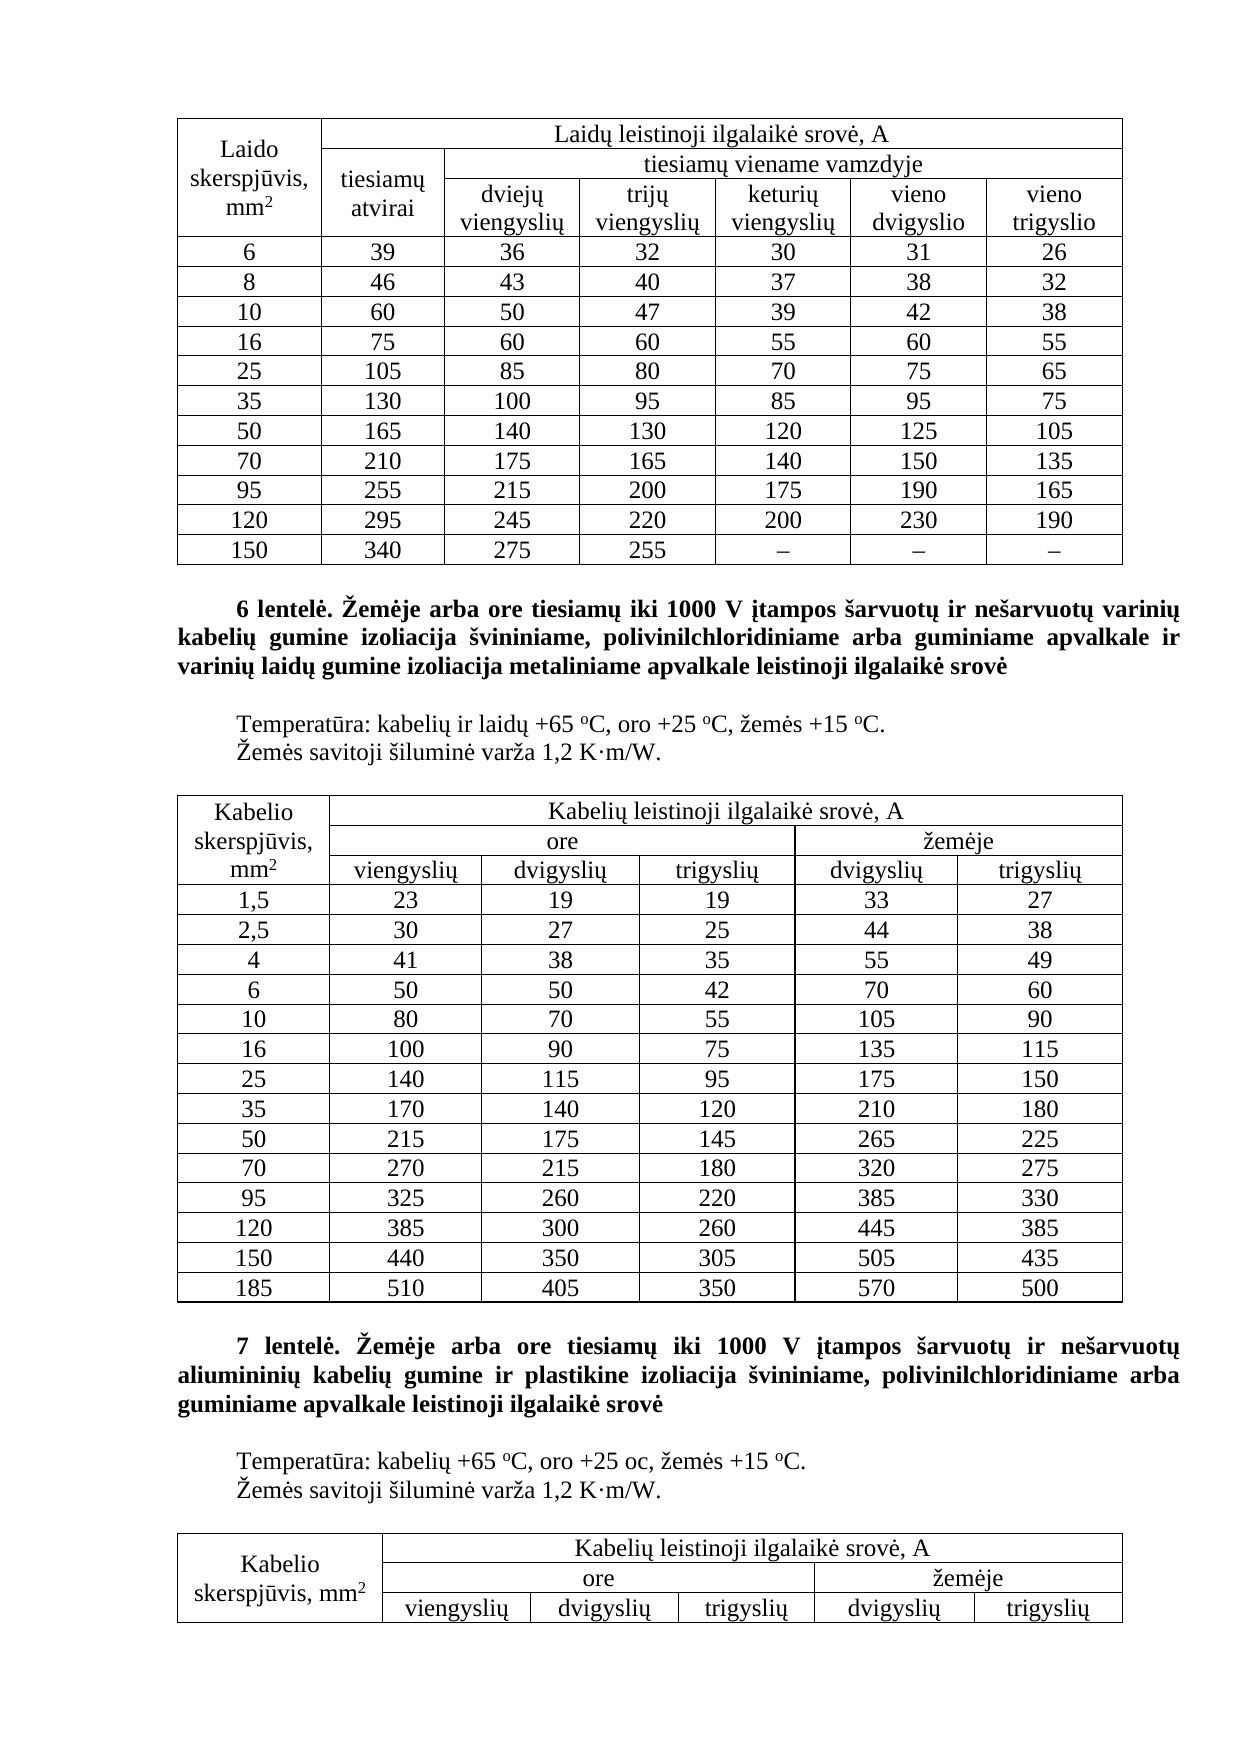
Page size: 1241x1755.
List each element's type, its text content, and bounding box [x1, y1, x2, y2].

table_cell 50 [482, 975, 639, 1003]
table_cell 270 [330, 1154, 481, 1182]
table_cell 505 [796, 1243, 957, 1272]
table_cell 350 [640, 1273, 794, 1301]
table_cell 385 [958, 1213, 1122, 1242]
table_cell 41 [330, 945, 481, 974]
table_cell 125 [851, 416, 986, 445]
table_cell 175 [716, 476, 850, 504]
table_cell 6 [178, 975, 329, 1003]
table_cell 100 [445, 386, 579, 415]
table_cell 185 [178, 1273, 329, 1301]
table_cell 100 [330, 1034, 481, 1063]
table_cell 260 [640, 1213, 794, 1242]
table_cell 50 [178, 1124, 329, 1152]
table_cell 275 [445, 535, 579, 564]
table_cell 120 [716, 416, 850, 445]
table_cell 140 [716, 446, 850, 474]
table_cell 39 [322, 237, 444, 266]
table_cell 435 [958, 1243, 1122, 1272]
table_cell viengyslių [330, 856, 481, 884]
table_cell 115 [958, 1034, 1122, 1063]
table_cell 75 [851, 356, 986, 385]
table_cell 130 [322, 386, 444, 415]
table_cell 305 [640, 1243, 794, 1272]
table_cell 215 [482, 1154, 639, 1182]
table_cell 19 [482, 885, 639, 914]
table_cell 42 [851, 297, 986, 326]
table_cell 40 [580, 267, 715, 296]
table_cell 50 [445, 297, 579, 326]
table_cell 60 [322, 297, 444, 326]
table_cell 445 [796, 1213, 957, 1242]
table_cell 37 [716, 267, 850, 296]
table_cell 36 [445, 237, 579, 266]
table_cell dvigyslių [815, 1593, 974, 1622]
table_cell 180 [640, 1154, 794, 1182]
table_cell ore [330, 826, 794, 854]
table_cell 105 [987, 416, 1122, 445]
table_cell ore [383, 1563, 814, 1592]
table_cell 325 [330, 1183, 481, 1212]
table_cell 2,5 [178, 915, 329, 944]
table_cell 150 [851, 446, 986, 474]
table_cell – [987, 535, 1122, 564]
table_cell 44 [796, 915, 957, 944]
table_cell trijų viengyslių [580, 179, 715, 236]
table_cell 55 [716, 327, 850, 355]
table_cell 230 [851, 505, 986, 534]
text Temperatūra: kabelių ir laidų +65 oC, oro +25 oC, žemės +15 oC. [177, 709, 1181, 737]
table_cell 38 [482, 945, 639, 974]
table_cell 43 [445, 267, 579, 296]
table_cell trigyslių [958, 856, 1122, 884]
table_cell 255 [580, 535, 715, 564]
table_cell 1,5 [178, 885, 329, 914]
table_cell 120 [640, 1094, 794, 1123]
table_cell 38 [987, 297, 1122, 326]
table_cell 23 [330, 885, 481, 914]
table_cell – [851, 535, 986, 564]
table_cell 70 [178, 446, 321, 474]
table_cell 55 [796, 945, 957, 974]
table_cell 215 [445, 476, 579, 504]
table_cell 8 [178, 267, 321, 296]
table_cell 440 [330, 1243, 481, 1272]
table_cell 105 [796, 1005, 957, 1033]
table_cell 25 [178, 1064, 329, 1093]
table_cell 405 [482, 1273, 639, 1301]
table_cell trigyslių [975, 1593, 1122, 1622]
table_cell 80 [580, 356, 715, 385]
table_cell 75 [987, 386, 1122, 415]
table_cell 220 [580, 505, 715, 534]
table_cell 165 [322, 416, 444, 445]
text Žemės savitoji šiluminė varža 1,2 K·m/W. [177, 1475, 1181, 1504]
table_cell 38 [851, 267, 986, 296]
table_cell 330 [958, 1183, 1122, 1212]
table_header Kabelio skerspjūvis, mm2 [178, 796, 329, 884]
table_cell 350 [482, 1243, 639, 1272]
table_cell 38 [958, 915, 1122, 944]
table_cell 200 [716, 505, 850, 534]
table_cell 130 [580, 416, 715, 445]
table_cell 120 [178, 1213, 329, 1242]
table_cell 27 [958, 885, 1122, 914]
text Žemės savitoji šiluminė varža 1,2 K·m/W. [177, 737, 1181, 766]
table_cell trigyslių [640, 856, 794, 884]
table_cell 85 [445, 356, 579, 385]
table_cell 180 [958, 1094, 1122, 1123]
table_cell 60 [851, 327, 986, 355]
table_cell viengyslių [383, 1593, 530, 1622]
table_cell 90 [482, 1034, 639, 1063]
table_header Laido skerspjūvis, mm2 [178, 119, 321, 236]
table_cell vieno trigyslio [987, 179, 1122, 236]
table_cell 6 [178, 237, 321, 266]
table_cell 385 [796, 1183, 957, 1212]
table_cell 75 [640, 1034, 794, 1063]
table_cell 265 [796, 1124, 957, 1152]
table_cell tiesiamų viename vamzdyje [445, 149, 1122, 178]
table_cell 225 [958, 1124, 1122, 1152]
table_cell žemėje [796, 826, 1122, 854]
table_cell 210 [322, 446, 444, 474]
table_cell 70 [716, 356, 850, 385]
table_cell 175 [482, 1124, 639, 1152]
table_cell 80 [330, 1005, 481, 1033]
table_cell 95 [851, 386, 986, 415]
table_cell 140 [482, 1094, 639, 1123]
table_header Kabelių leistinoji ilgalaikė srovė, A [383, 1534, 1122, 1562]
table_cell 120 [178, 505, 321, 534]
table_cell 175 [796, 1064, 957, 1093]
table_cell 19 [640, 885, 794, 914]
table_cell 35 [178, 1094, 329, 1123]
table_cell 65 [987, 356, 1122, 385]
table_cell 10 [178, 1005, 329, 1033]
table_cell 175 [445, 446, 579, 474]
table_cell 115 [482, 1064, 639, 1093]
table_cell 27 [482, 915, 639, 944]
table_cell 275 [958, 1154, 1122, 1182]
text Temperatūra: kabelių +65 oC, oro +25 oc, žemės +15 oC. [177, 1446, 1181, 1475]
table_cell 500 [958, 1273, 1122, 1301]
table_cell 510 [330, 1273, 481, 1301]
table_header Kabelio skerspjūvis, mm2 [178, 1534, 382, 1622]
table_cell 39 [716, 297, 850, 326]
table_cell 190 [851, 476, 986, 504]
table_cell 150 [178, 535, 321, 564]
table_cell 75 [322, 327, 444, 355]
table_cell 295 [322, 505, 444, 534]
table_cell 320 [796, 1154, 957, 1182]
table_cell 26 [987, 237, 1122, 266]
table_cell 31 [851, 237, 986, 266]
table_cell 570 [796, 1273, 957, 1301]
table_cell 260 [482, 1183, 639, 1212]
table_cell 145 [640, 1124, 794, 1152]
table_cell 165 [580, 446, 715, 474]
table_cell 33 [796, 885, 957, 914]
table_cell 30 [330, 915, 481, 944]
table_cell 105 [322, 356, 444, 385]
table_cell 60 [445, 327, 579, 355]
table_cell 150 [178, 1243, 329, 1272]
table_cell 255 [322, 476, 444, 504]
table_cell 10 [178, 297, 321, 326]
table_cell 70 [796, 975, 957, 1003]
table_cell 170 [330, 1094, 481, 1123]
table_cell dvigyslių [482, 856, 639, 884]
table_cell 135 [987, 446, 1122, 474]
table_cell 200 [580, 476, 715, 504]
table_cell 60 [580, 327, 715, 355]
table_cell 90 [958, 1005, 1122, 1033]
table_cell trigyslių [679, 1593, 814, 1622]
table_cell 55 [987, 327, 1122, 355]
table_cell 150 [958, 1064, 1122, 1093]
table_cell 49 [958, 945, 1122, 974]
table_cell 70 [178, 1154, 329, 1182]
table_cell 95 [178, 476, 321, 504]
table_cell 165 [987, 476, 1122, 504]
table_cell 50 [330, 975, 481, 1003]
table_cell 215 [330, 1124, 481, 1152]
table_cell 35 [178, 386, 321, 415]
table_cell 95 [178, 1183, 329, 1212]
table_cell 220 [640, 1183, 794, 1212]
table_cell keturių viengyslių [716, 179, 850, 236]
table_cell tiesiamų atvirai [322, 149, 444, 236]
table_cell 135 [796, 1034, 957, 1063]
table_cell 16 [178, 1034, 329, 1063]
table_cell dvigyslių [531, 1593, 678, 1622]
table_cell 50 [178, 416, 321, 445]
table_cell 60 [958, 975, 1122, 1003]
table_cell 25 [640, 915, 794, 944]
table_cell 95 [640, 1064, 794, 1093]
table_cell 55 [640, 1005, 794, 1033]
table_cell 70 [482, 1005, 639, 1033]
table_cell 140 [445, 416, 579, 445]
table_cell 42 [640, 975, 794, 1003]
table_cell 340 [322, 535, 444, 564]
table_cell 4 [178, 945, 329, 974]
table_cell 47 [580, 297, 715, 326]
table_cell 25 [178, 356, 321, 385]
text 6 lentelė. Žemėje arba ore tiesiamų iki 1000 V įtampos šarvuotų ir nešarvuotų varinių kabelių gumine izoliacija švininiame, polivinilchloridiniame arba guminiame apvalkale ir varinių laidų gumine izoliacija metaliniame apvalkale leistinoji ilgalaikė srovė [177, 594, 1181, 680]
table_cell 85 [716, 386, 850, 415]
table_cell 46 [322, 267, 444, 296]
table_cell 30 [716, 237, 850, 266]
table_cell 32 [987, 267, 1122, 296]
table_cell – [716, 535, 850, 564]
table_header Kabelių leistinoji ilgalaikė srovė, A [330, 796, 1122, 825]
table_cell 245 [445, 505, 579, 534]
table_cell 300 [482, 1213, 639, 1242]
table_cell vieno dvigyslio [851, 179, 986, 236]
table_cell 35 [640, 945, 794, 974]
text 7 lentelė. Žemėje arba ore tiesiamų iki 1000 V įtampos šarvuotų ir nešarvuotų aliumininių kabelių gumine ir plastikine izoliacija švininiame, polivinilchloridiniame arba guminiame apvalkale leistinoji ilgalaikė srovė [177, 1331, 1181, 1417]
table_cell 385 [330, 1213, 481, 1242]
table_cell dvigyslių [796, 856, 957, 884]
table_cell 210 [796, 1094, 957, 1123]
table_header Laidų leistinoji ilgalaikė srovė, A [322, 119, 1122, 148]
table_cell 190 [987, 505, 1122, 534]
table_cell dviejų viengyslių [445, 179, 579, 236]
table_cell 16 [178, 327, 321, 355]
table_cell žemėje [815, 1563, 1122, 1592]
table_cell 140 [330, 1064, 481, 1093]
table_cell 32 [580, 237, 715, 266]
table_cell 95 [580, 386, 715, 415]
